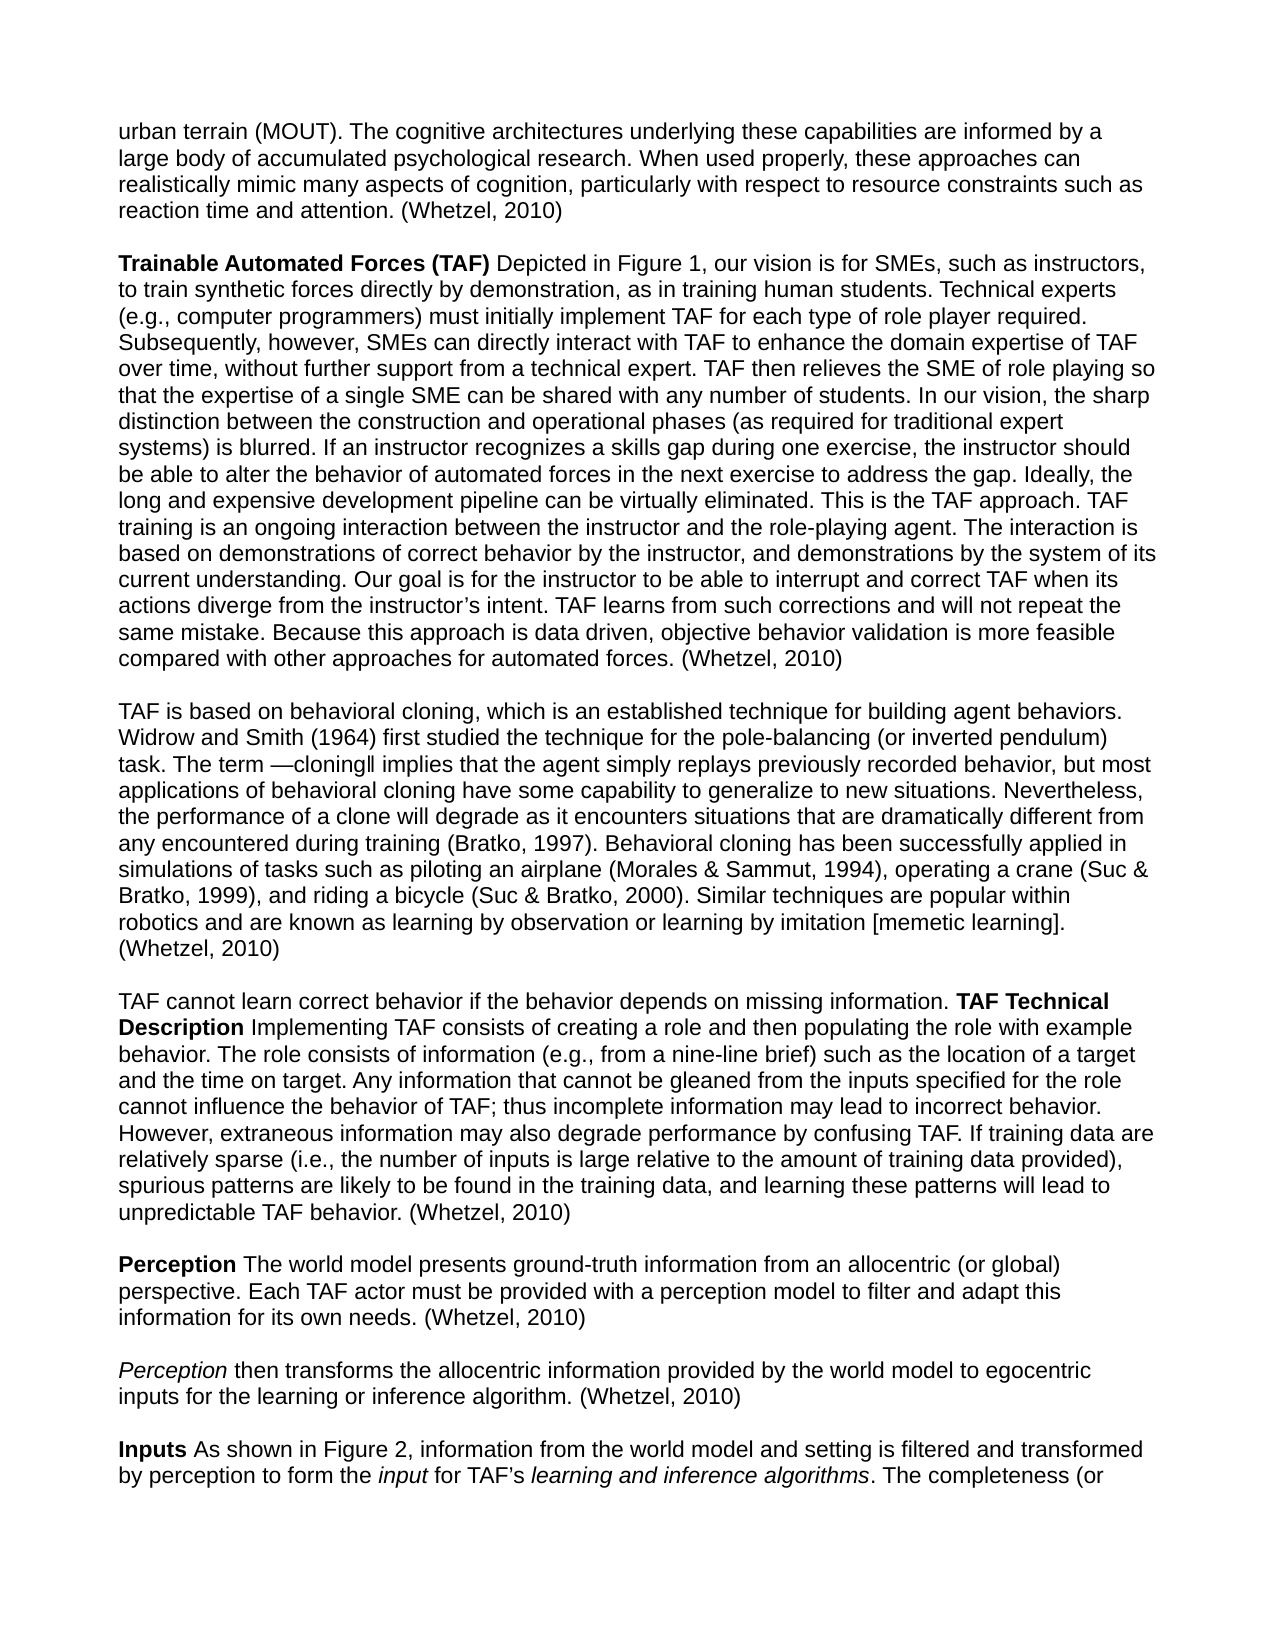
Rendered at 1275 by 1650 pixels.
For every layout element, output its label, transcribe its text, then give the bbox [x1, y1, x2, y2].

text Perception then transforms the allocentric information provided by the world model to egocentric inputs for the learning or inference algorithm. (Whetzel, 2010) [118, 1357, 1157, 1409]
text TAF is based on behavioral cloning, which is an established technique for building agent behaviors. Widrow and Smith (1964) first studied the technique for the pole-balancing (or inverted pendulum) task. The term ―cloning‖ implies that the agent simply replays previously recorded behavior, but most applications of behavioral cloning have some capability to generalize to new situations. Nevertheless, the performance of a clone will degrade as it encounters situations that are dramatically different from any encountered during training (Bratko, 1997). Behavioral cloning has been successfully applied in simulations of tasks such as piloting an airplane (Morales & Sammut, 1994), operating a crane (Suc & Bratko, 1999), and riding a bicycle (Suc & Bratko, 2000). Similar techniques are popular within robotics and are known as learning by observation or learning by imitation [memetic learning]. (Whetzel, 2010) [118, 698, 1157, 961]
text TAF cannot learn correct behavior if the behavior depends on missing information. TAF Technical Description Implementing TAF consists of creating a role and then populating the role with example behavior. The role consists of information (e.g., from a nine-line brief) such as the location of a target and the time on target. Any information that cannot be gleaned from the inputs specified for the role cannot influence the behavior of TAF; thus incomplete information may lead to incorrect behavior. However, extraneous information may also degrade performance by confusing TAF. If training data are relatively sparse (i.e., the number of inputs is large relative to the amount of training data provided), spurious patterns are likely to be found in the training data, and learning these patterns will lead to unpredictable TAF behavior. (Whetzel, 2010) [118, 988, 1157, 1225]
text Inputs As shown in Figure 2, information from the world model and setting is filtered and transformed by perception to form the input for TAF’s learning and inference algorithms. The completeness (or [118, 1436, 1157, 1488]
text Trainable Automated Forces (TAF) Depicted in Figure 1, our vision is for SMEs, such as instructors, to train synthetic forces directly by demonstration, as in training human students. Technical experts (e.g., computer programmers) must initially implement TAF for each type of role player required. Subsequently, however, SMEs can directly interact with TAF to enhance the domain expertise of TAF over time, without further support from a technical expert. TAF then relieves the SME of role playing so that the expertise of a single SME can be shared with any number of students. In our vision, the sharp distinction between the construction and operational phases (as required for traditional expert systems) is blurred. If an instructor recognizes a skills gap during one exercise, the instructor should be able to alter the behavior of automated forces in the next exercise to address the gap. Ideally, the long and expensive development pipeline can be virtually eliminated. This is the TAF approach. TAF training is an ongoing interaction between the instructor and the role-playing agent. The interaction is based on demonstrations of correct behavior by the instructor, and demonstrations by the system of its current understanding. Our goal is for the instructor to be able to interrupt and correct TAF when its actions diverge from the instructor’s intent. TAF learns from such corrections and will not repeat the same mistake. Because this approach is data driven, objective behavior validation is more feasible compared with other approaches for automated forces. (Whetzel, 2010) [118, 250, 1157, 672]
text Perception The world model presents ground-truth information from an allocentric (or global) perspective. Each TAF actor must be provided with a perception model to filter and adapt this information for its own needs. (Whetzel, 2010) [118, 1251, 1157, 1330]
text urban terrain (MOUT). The cognitive architectures underlying these capabilities are informed by a large body of accumulated psychological research. When used properly, these approaches can realistically mimic many aspects of cognition, particularly with respect to resource constraints such as reaction time and attention. (Whetzel, 2010) [118, 118, 1157, 223]
